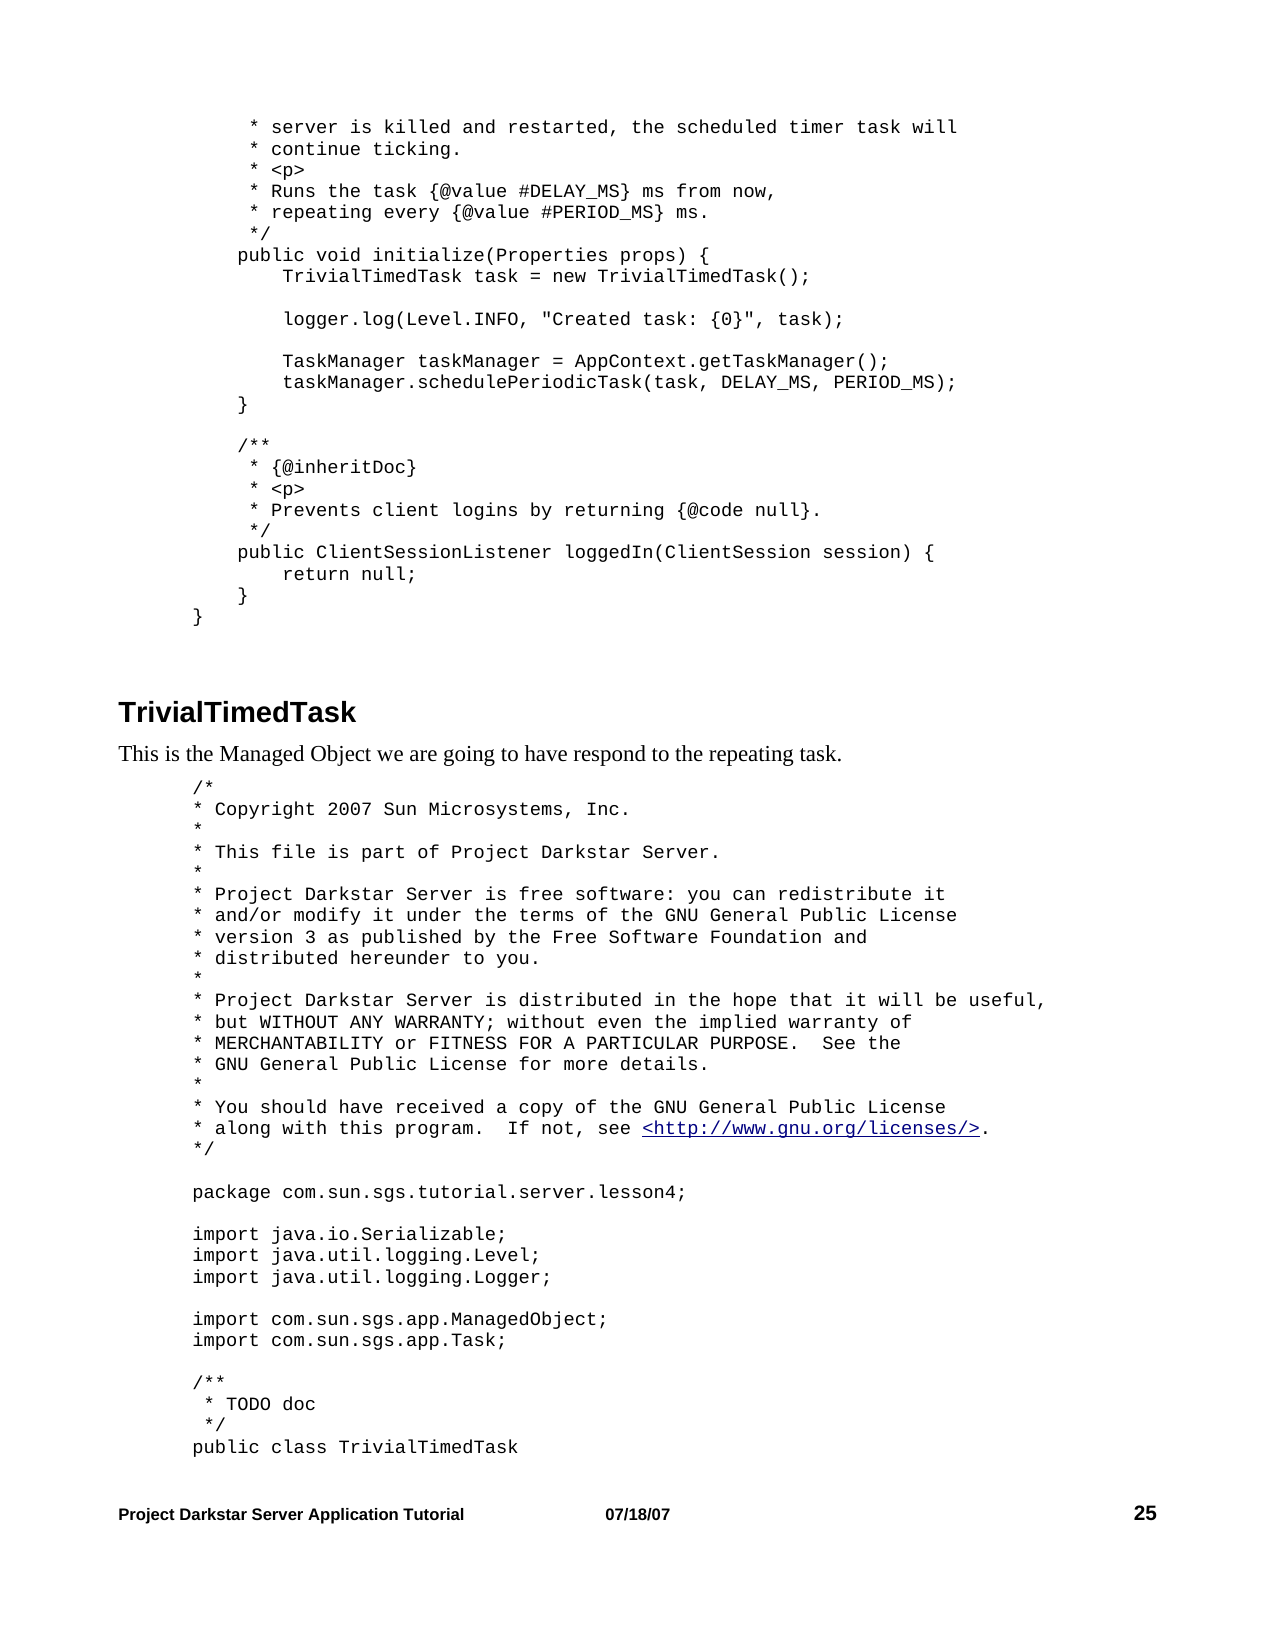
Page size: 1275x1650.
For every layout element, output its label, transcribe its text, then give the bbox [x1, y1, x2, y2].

text /* * Copyright 2007 Sun Microsystems, Inc. * * This file is part of Project Darkstar Server. * * Project Darkstar Server is free software: you can redistribute it * and/or modify it under the terms of the GNU General Public License * version 3 as published by the Free Software Foundation and * distributed hereunder to you. * * Project Darkstar Server is distributed in the hope that it will be useful, * but WITHOUT ANY WARRANTY; without even the implied warranty of * MERCHANTABILITY or FITNESS FOR A PARTICULAR PURPOSE. See the * GNU General Public License for more details. * * You should have received a copy of the GNU General Public License * along with this program. If not, see <http://www.gnu.org/licenses/>. */ package com.sun.sgs.tutorial.server.lesson4; import java.io.Serializable; import java.util.logging.Level; import java.util.logging.Logger; import com.sun.sgs.app.ManagedObject; import com.sun.sgs.app.Task; /** * TODO doc */ public class TrivialTimedTask [192, 779, 1098, 1459]
text This is the Managed Object we are going to have respond to the repeating task. [118, 741, 1157, 766]
text * server is killed and restarted, the scheduled timer task will * continue ticking. * <p> * Runs the task {@value #DELAY_MS} ms from now, * repeating every {@value #PERIOD_MS} ms. */ public void initialize(Properties props) { TrivialTimedTask task = new TrivialTimedTask(); logger.log(Level.INFO, "Created task: {0}", task); TaskManager taskManager = AppContext.getTaskManager(); taskManager.schedulePeriodicTask(task, DELAY_MS, PERIOD_MS); } /** * {@inheritDoc} * <p> * Prevents client logins by returning {@code null}. */ public ClientSessionListener loggedIn(ClientSession session) { return null; } } [192, 118, 1098, 649]
subtitle TrivialTimedTask [118, 696, 1157, 728]
